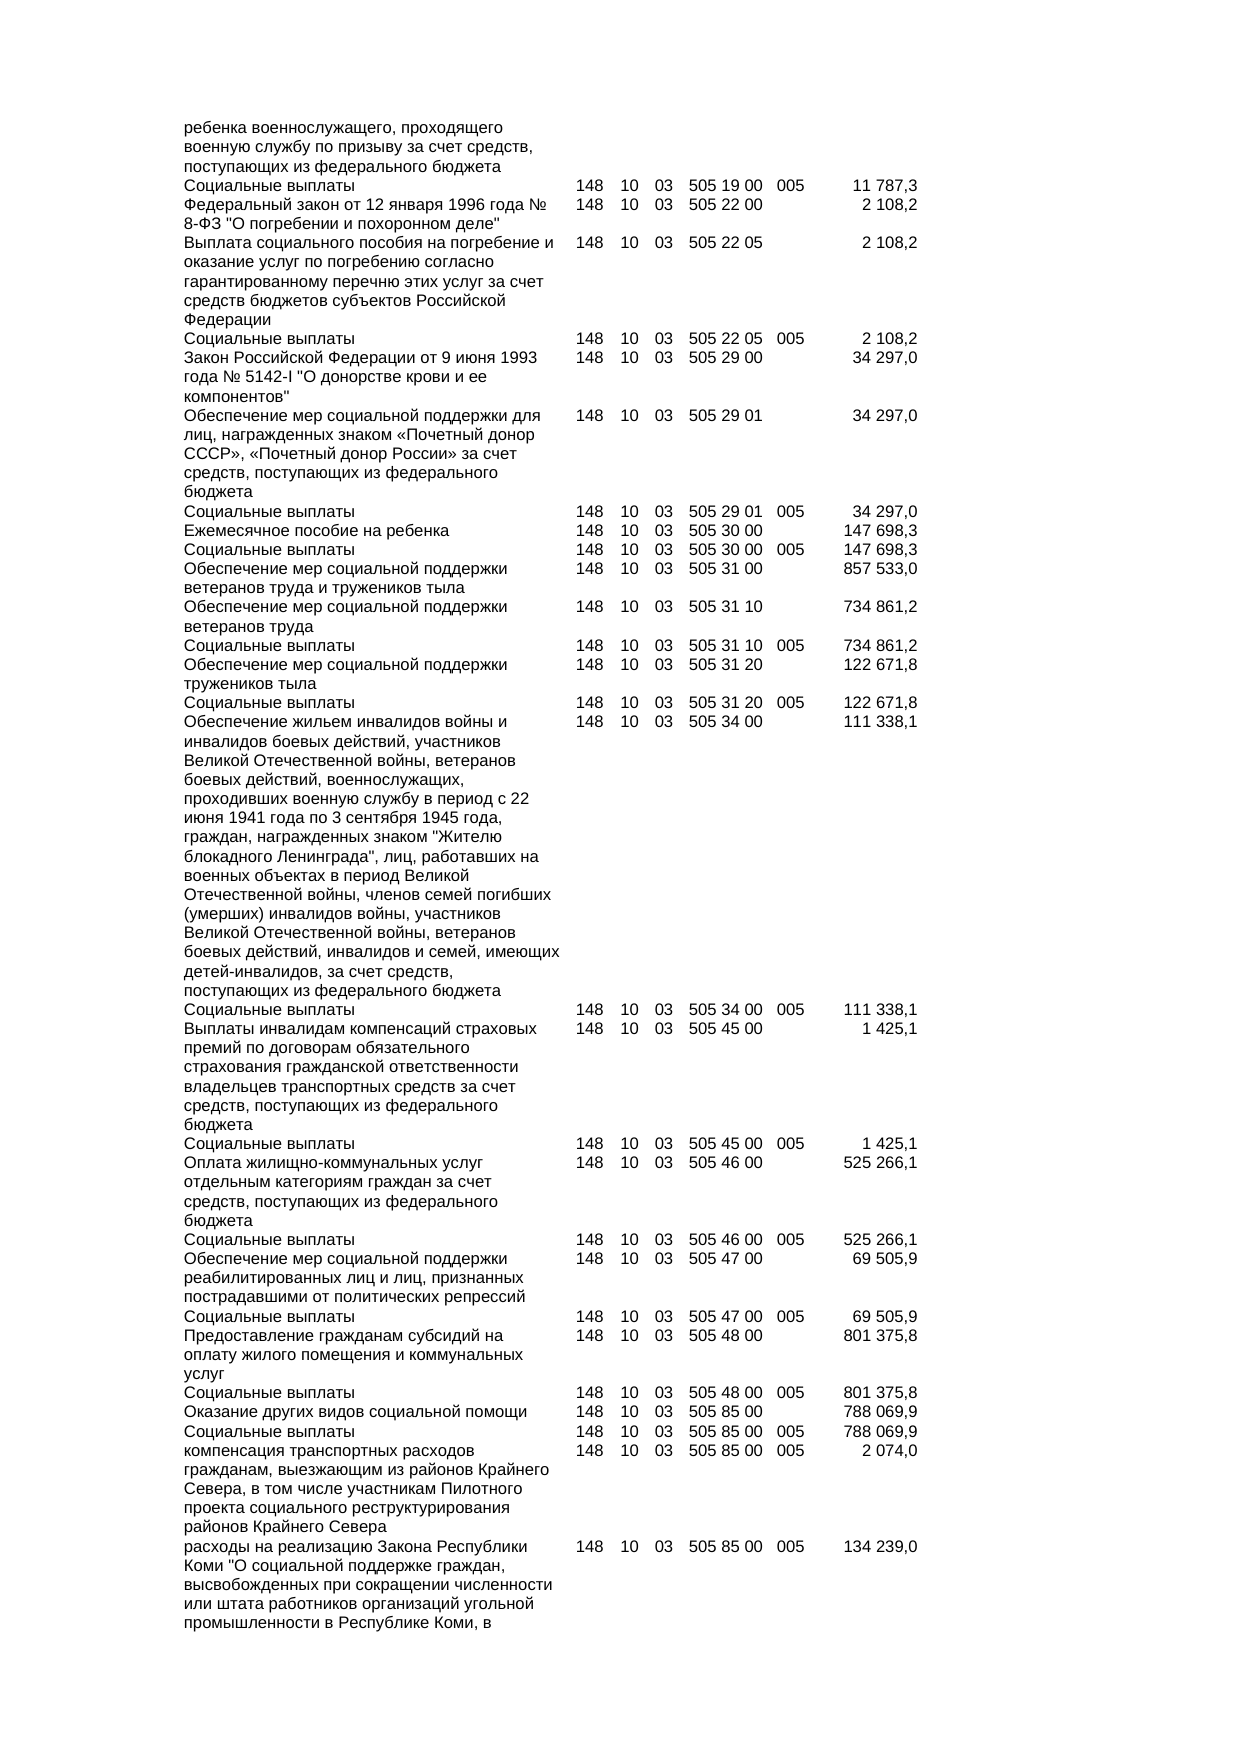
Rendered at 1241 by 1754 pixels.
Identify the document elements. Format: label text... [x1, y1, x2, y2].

table_cell 1 425,1 [811, 1019, 923, 1134]
table_cell 03 [646, 1134, 681, 1153]
table_cell 03 [646, 348, 681, 406]
table_cell Социальные выплаты [178, 693, 566, 712]
table_cell Социальные выплаты [178, 329, 566, 348]
table_cell 525 266,1 [811, 1230, 923, 1249]
table_cell 03 [646, 1326, 681, 1383]
table_cell 505 48 00 [681, 1383, 770, 1402]
table_cell [681, 118, 770, 176]
table_cell 148 [566, 501, 613, 521]
table_cell 505 22 00 [681, 195, 770, 233]
table_cell Обеспечение мер социальной поддержки реабилитированных лиц и лиц, признанных пострадавшими от политических репрессий [178, 1249, 566, 1306]
table_cell 148 [566, 1536, 613, 1632]
table_cell [770, 521, 811, 540]
table_cell Социальные выплаты [178, 1383, 566, 1402]
table_cell ребенка военнослужащего, проходящего военную службу по призыву за счет средств, поступающих из федерального бюджета [178, 118, 566, 176]
table_cell 788 069,9 [811, 1421, 923, 1441]
table_cell 10 [613, 1536, 646, 1632]
table_cell 03 [646, 1441, 681, 1536]
table_cell 734 861,2 [811, 597, 923, 636]
table_cell 005 [770, 1000, 811, 1019]
table_cell 03 [646, 501, 681, 521]
table_cell 10 [613, 559, 646, 597]
table_cell 505 85 00 [681, 1421, 770, 1441]
table_cell [770, 233, 811, 329]
table_cell 2 108,2 [811, 195, 923, 233]
table_cell [923, 1153, 946, 1230]
table_cell Социальные выплаты [178, 176, 566, 195]
table_cell 005 [770, 1536, 811, 1632]
table_cell 10 [613, 712, 646, 1000]
table_cell [923, 1000, 946, 1019]
table_cell 10 [613, 1249, 646, 1306]
table_cell 10 [613, 1153, 646, 1230]
table_cell 505 85 00 [681, 1536, 770, 1632]
table_cell [923, 693, 946, 712]
table_cell [811, 118, 923, 176]
table_cell 03 [646, 406, 681, 501]
table_cell Социальные выплаты [178, 1306, 566, 1326]
table_cell 148 [566, 1402, 613, 1421]
table_cell [923, 1326, 946, 1383]
table_cell 03 [646, 1230, 681, 1249]
table_cell 005 [770, 1441, 811, 1536]
table_cell 148 [566, 540, 613, 559]
table_cell Социальные выплаты [178, 1230, 566, 1249]
table_cell Предоставление гражданам субсидий на оплату жилого помещения и коммунальных услуг [178, 1326, 566, 1383]
table_cell 505 47 00 [681, 1306, 770, 1326]
table_cell 03 [646, 1383, 681, 1402]
table_cell Социальные выплаты [178, 1134, 566, 1153]
table_cell [923, 406, 946, 501]
table_cell 148 [566, 1441, 613, 1536]
table_cell 148 [566, 1000, 613, 1019]
table_cell 10 [613, 1441, 646, 1536]
table_cell 10 [613, 348, 646, 406]
table_cell 10 [613, 1306, 646, 1326]
table_cell 03 [646, 597, 681, 636]
table_cell 10 [613, 195, 646, 233]
table_cell 03 [646, 1536, 681, 1632]
table_cell 03 [646, 636, 681, 655]
table_cell Социальные выплаты [178, 636, 566, 655]
table_cell [770, 1249, 811, 1306]
table_cell 148 [566, 693, 613, 712]
table_cell [770, 1153, 811, 1230]
table_cell 10 [613, 1383, 646, 1402]
table_cell [923, 1134, 946, 1153]
table_cell Оплата жилищно-коммунальных услуг отдельным категориям граждан за счет средств, поступающих из федерального бюджета [178, 1153, 566, 1230]
table_cell 10 [613, 1134, 646, 1153]
table_cell Обеспечение мер социальной поддержки для лиц, награжденных знаком «Почетный донор СССР», «Почетный донор России» за счет средств, поступающих из федерального бюджета [178, 406, 566, 501]
table_cell [923, 655, 946, 693]
table_cell 34 297,0 [811, 348, 923, 406]
table_cell 505 22 05 [681, 329, 770, 348]
table_cell 34 297,0 [811, 406, 923, 501]
table_cell 005 [770, 176, 811, 195]
table_cell 505 29 01 [681, 501, 770, 521]
table_cell 1 425,1 [811, 1134, 923, 1153]
table_cell 10 [613, 1402, 646, 1421]
table_cell 03 [646, 559, 681, 597]
table_cell 10 [613, 1000, 646, 1019]
table_cell 10 [613, 233, 646, 329]
table_cell 10 [613, 501, 646, 521]
table_cell 505 31 20 [681, 693, 770, 712]
table_cell 10 [613, 636, 646, 655]
table_cell [923, 1402, 946, 1421]
table_cell Социальные выплаты [178, 501, 566, 521]
table_cell 03 [646, 1421, 681, 1441]
table_cell 03 [646, 195, 681, 233]
table_cell Ежемесячное пособие на ребенка [178, 521, 566, 540]
table_cell [770, 655, 811, 693]
table_cell 10 [613, 406, 646, 501]
table_cell 34 297,0 [811, 501, 923, 521]
table_cell 03 [646, 233, 681, 329]
table_cell [770, 597, 811, 636]
table_cell [923, 501, 946, 521]
table_cell 505 46 00 [681, 1153, 770, 1230]
table_cell [923, 1441, 946, 1536]
table_cell 10 [613, 693, 646, 712]
table_cell [770, 118, 811, 176]
table_cell [770, 1326, 811, 1383]
table_cell 10 [613, 1421, 646, 1441]
table_cell [923, 1249, 946, 1306]
table_cell 148 [566, 597, 613, 636]
table_cell 148 [566, 1326, 613, 1383]
table_cell 005 [770, 1306, 811, 1326]
table_cell [770, 712, 811, 1000]
table_cell [923, 1306, 946, 1326]
table_cell 505 31 20 [681, 655, 770, 693]
table_cell Обеспечение жильем инвалидов войны и инвалидов боевых действий, участников Великой Отечественной войны, ветеранов боевых действий, военнослужащих, проходивших военную службу в период с 22 июня 1941 года по 3 сентября 1945 года, граждан, награжденных знаком "Жителю блокадного Ленинграда", лиц, работавших на военных объектах в период Великой Отечественной войны, членов семей погибших (умерших) инвалидов войны, участников Великой Отечественной войны, ветеранов боевых действий, инвалидов и семей, имеющих детей-инвалидов, за счет средств, поступающих из федерального бюджета [178, 712, 566, 1000]
table_cell 505 30 00 [681, 521, 770, 540]
table_cell 147 698,3 [811, 521, 923, 540]
table_cell 857 533,0 [811, 559, 923, 597]
table_cell 69 505,9 [811, 1306, 923, 1326]
table_cell 10 [613, 655, 646, 693]
table_cell 03 [646, 712, 681, 1000]
table_cell 505 29 01 [681, 406, 770, 501]
table_cell 148 [566, 1306, 613, 1326]
table_cell Социальные выплаты [178, 1000, 566, 1019]
table_cell [923, 521, 946, 540]
table_cell [923, 559, 946, 597]
table_cell 03 [646, 693, 681, 712]
table_cell 148 [566, 712, 613, 1000]
table_cell Выплаты инвалидам компенсаций страховых премий по договорам обязательного страхования гражданской ответственности владельцев транспортных средств за счет средств, поступающих из федерального бюджета [178, 1019, 566, 1134]
table_cell [770, 348, 811, 406]
table_cell 505 85 00 [681, 1402, 770, 1421]
table_cell 148 [566, 195, 613, 233]
table_cell [923, 1421, 946, 1441]
table_cell 122 671,8 [811, 693, 923, 712]
table_cell [923, 597, 946, 636]
table_cell 505 45 00 [681, 1019, 770, 1134]
table_cell 03 [646, 540, 681, 559]
table_cell [923, 712, 946, 1000]
table_cell 10 [613, 521, 646, 540]
table_cell 10 [613, 540, 646, 559]
table_cell [646, 118, 681, 176]
table_cell 801 375,8 [811, 1383, 923, 1402]
table_cell 525 266,1 [811, 1153, 923, 1230]
table_cell [923, 1019, 946, 1134]
table_cell 148 [566, 1249, 613, 1306]
table_cell [923, 1536, 946, 1632]
table_cell 505 34 00 [681, 712, 770, 1000]
table_cell 505 85 00 [681, 1441, 770, 1536]
table_cell 03 [646, 1153, 681, 1230]
table_cell 505 46 00 [681, 1230, 770, 1249]
table_cell 03 [646, 1402, 681, 1421]
table_cell 505 30 00 [681, 540, 770, 559]
table_cell [770, 195, 811, 233]
table_cell [923, 176, 946, 195]
table_cell Выплата социального пособия на погребение и оказание услуг по погребению согласно гарантированному перечню этих услуг за счет средств бюджетов субъектов Российской Федерации [178, 233, 566, 329]
table_cell 505 29 00 [681, 348, 770, 406]
table_cell 10 [613, 1019, 646, 1134]
table_cell 005 [770, 501, 811, 521]
table_cell 148 [566, 521, 613, 540]
table_cell [923, 1230, 946, 1249]
table_cell [923, 329, 946, 348]
table_cell 148 [566, 655, 613, 693]
table_cell 10 [613, 176, 646, 195]
table_cell 005 [770, 1383, 811, 1402]
table_cell Социальные выплаты [178, 1421, 566, 1441]
table_cell 10 [613, 597, 646, 636]
table_cell Обеспечение мер социальной поддержки ветеранов труда и тружеников тыла [178, 559, 566, 597]
table_cell Федеральный закон от 12 января 1996 года № 8-ФЗ "О погребении и похоронном деле" [178, 195, 566, 233]
table_cell [923, 233, 946, 329]
table_cell 505 47 00 [681, 1249, 770, 1306]
table_cell 788 069,9 [811, 1402, 923, 1421]
table_cell 148 [566, 1383, 613, 1402]
table_cell [613, 118, 646, 176]
table_cell Закон Российской Федерации от 9 июня 1993 года № 5142-I "О донорстве крови и ее компонентов" [178, 348, 566, 406]
table_cell 03 [646, 521, 681, 540]
table_cell 148 [566, 348, 613, 406]
table_cell 03 [646, 176, 681, 195]
table_cell 122 671,8 [811, 655, 923, 693]
table_cell [923, 118, 946, 176]
table_cell 505 45 00 [681, 1134, 770, 1153]
table_cell 148 [566, 559, 613, 597]
table_cell 148 [566, 176, 613, 195]
table_cell 005 [770, 636, 811, 655]
table_cell 148 [566, 1153, 613, 1230]
table_cell 505 31 00 [681, 559, 770, 597]
table_cell 2 108,2 [811, 233, 923, 329]
table_cell 148 [566, 636, 613, 655]
table_cell 03 [646, 1306, 681, 1326]
table_cell 148 [566, 1134, 613, 1153]
table_cell 148 [566, 1421, 613, 1441]
table_cell [923, 1383, 946, 1402]
table_cell 147 698,3 [811, 540, 923, 559]
table_cell 801 375,8 [811, 1326, 923, 1383]
table_cell Обеспечение мер социальной поддержки ветеранов труда [178, 597, 566, 636]
table_cell 148 [566, 329, 613, 348]
table_cell 11 787,3 [811, 176, 923, 195]
table_cell 03 [646, 655, 681, 693]
table_cell 10 [613, 329, 646, 348]
table_cell 03 [646, 1249, 681, 1306]
table_cell 148 [566, 1019, 613, 1134]
table_cell компенсация транспортных расходов гражданам, выезжающим из районов Крайнего Севера, в том числе участникам Пилотного проекта социального реструктурирования районов Крайнего Севера [178, 1441, 566, 1536]
table_cell 2 108,2 [811, 329, 923, 348]
table_cell расходы на реализацию Закона Республики Коми "О социальной поддержке граждан, высвобожденных при сокращении численности или штата работников организаций угольной промышленности в Республике Коми, в [178, 1536, 566, 1632]
table_cell 148 [566, 406, 613, 501]
table_cell 03 [646, 329, 681, 348]
table_cell 005 [770, 693, 811, 712]
table_cell [923, 195, 946, 233]
table_cell 005 [770, 1230, 811, 1249]
table_cell 148 [566, 1230, 613, 1249]
table_cell 148 [566, 233, 613, 329]
table_cell [770, 406, 811, 501]
table_cell [923, 636, 946, 655]
table_cell Оказание других видов социальной помощи [178, 1402, 566, 1421]
table_cell [770, 1402, 811, 1421]
table_cell 505 22 05 [681, 233, 770, 329]
table_cell 134 239,0 [811, 1536, 923, 1632]
table_cell 111 338,1 [811, 712, 923, 1000]
table_cell 505 34 00 [681, 1000, 770, 1019]
table_cell 005 [770, 329, 811, 348]
table_cell 03 [646, 1019, 681, 1134]
table_cell 2 074,0 [811, 1441, 923, 1536]
table_cell [923, 348, 946, 406]
table_cell 005 [770, 540, 811, 559]
table_cell 03 [646, 1000, 681, 1019]
table_cell 734 861,2 [811, 636, 923, 655]
table_cell [923, 540, 946, 559]
table_cell 10 [613, 1230, 646, 1249]
table_cell [770, 1019, 811, 1134]
table_cell [566, 118, 613, 176]
table_cell 005 [770, 1134, 811, 1153]
table_cell 505 31 10 [681, 636, 770, 655]
table_cell 505 31 10 [681, 597, 770, 636]
table_cell Социальные выплаты [178, 540, 566, 559]
table_cell [770, 559, 811, 597]
table_cell Обеспечение мер социальной поддержки тружеников тыла [178, 655, 566, 693]
table_cell 111 338,1 [811, 1000, 923, 1019]
table_cell 505 19 00 [681, 176, 770, 195]
table_cell 505 48 00 [681, 1326, 770, 1383]
table_cell 005 [770, 1421, 811, 1441]
table_cell 69 505,9 [811, 1249, 923, 1306]
table_cell 10 [613, 1326, 646, 1383]
